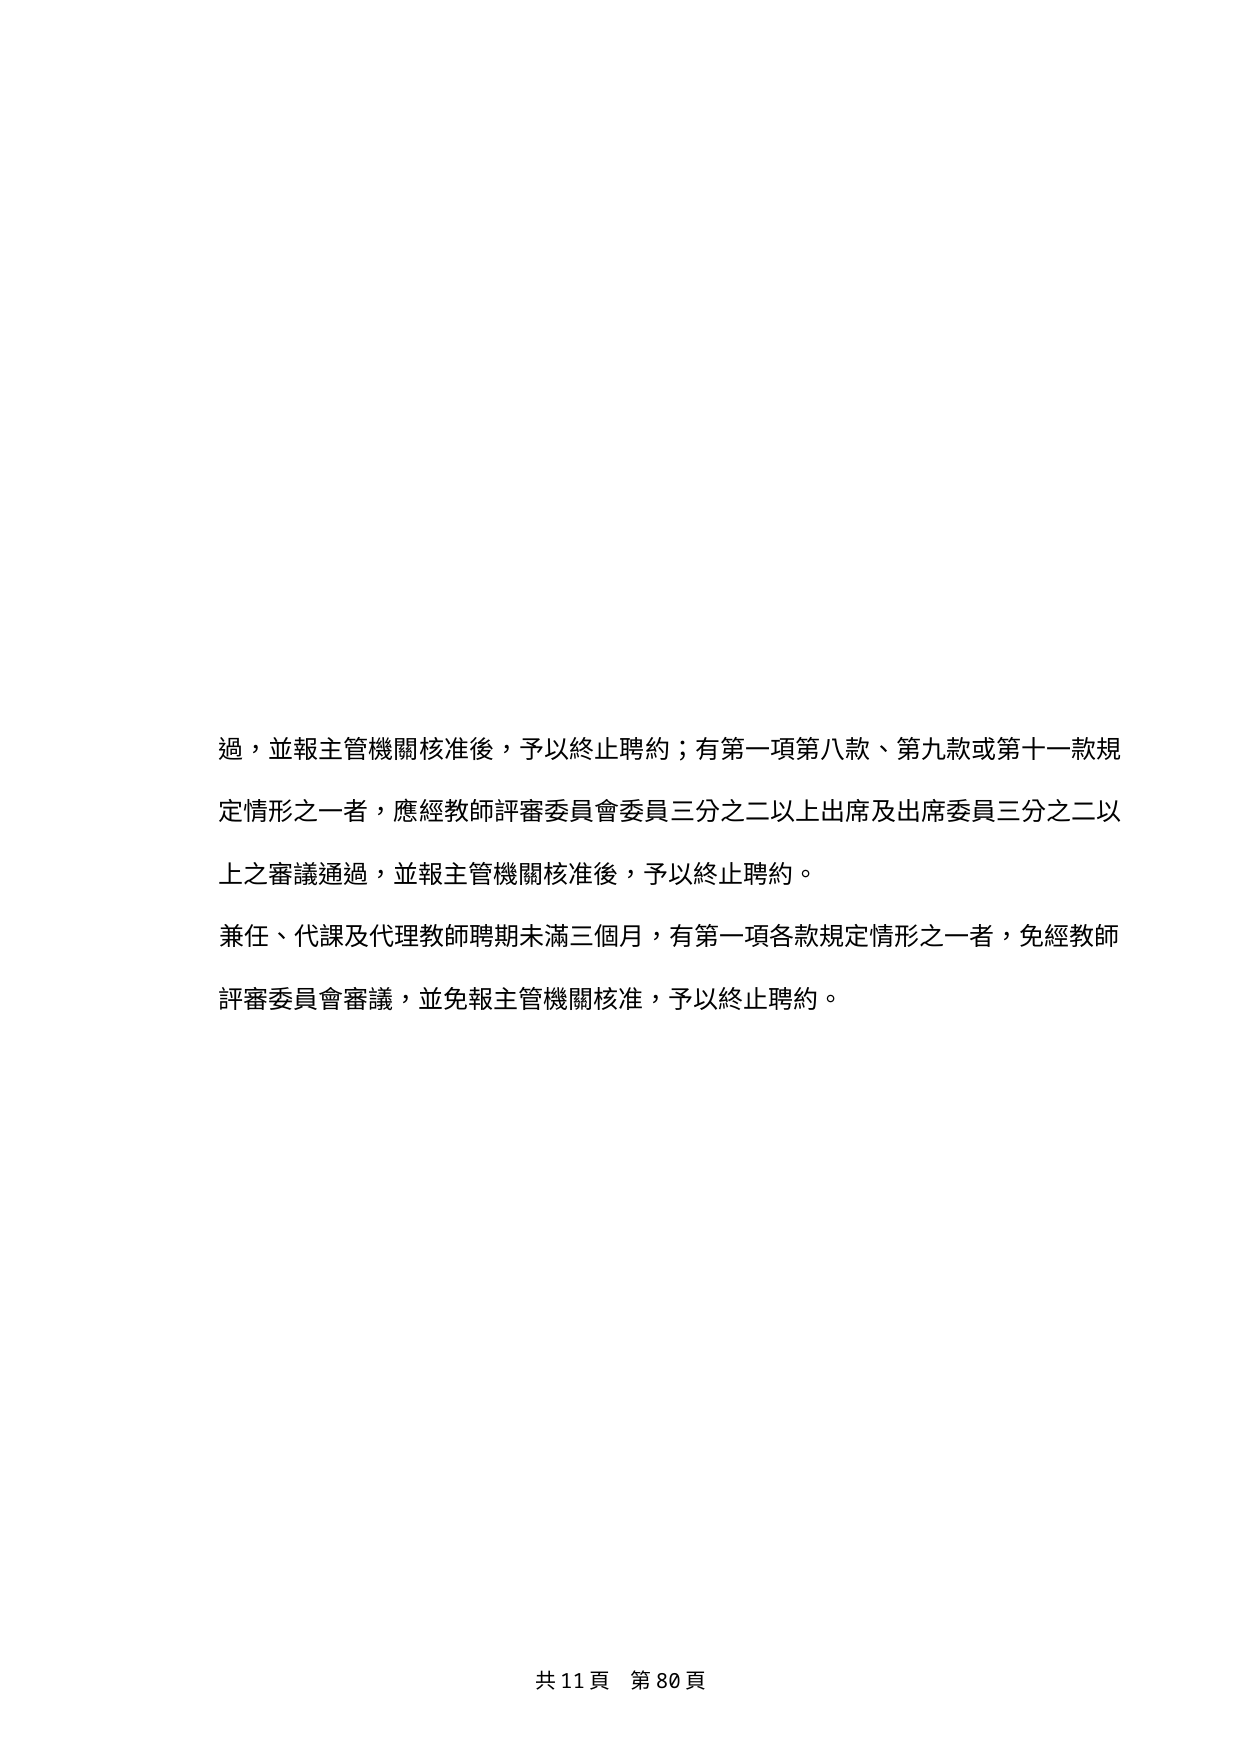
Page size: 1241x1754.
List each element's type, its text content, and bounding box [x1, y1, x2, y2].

text 兼任、代課及代理教師聘期未滿三個月，有第一項各款規定情形之一者，免經教師評審委員會審議，並免報主管機關核准，予以終止聘約。 [118, 893, 1122, 1018]
text 過，並報主管機關核准後，予以終止聘約；有第一項第八款、第九款或第十一款規定情形之一者，應經教師評審委員會委員三分之二以上出席及出席委員三分之二以上之審議通過，並報主管機關核准後，予以終止聘約。 [118, 706, 1122, 893]
